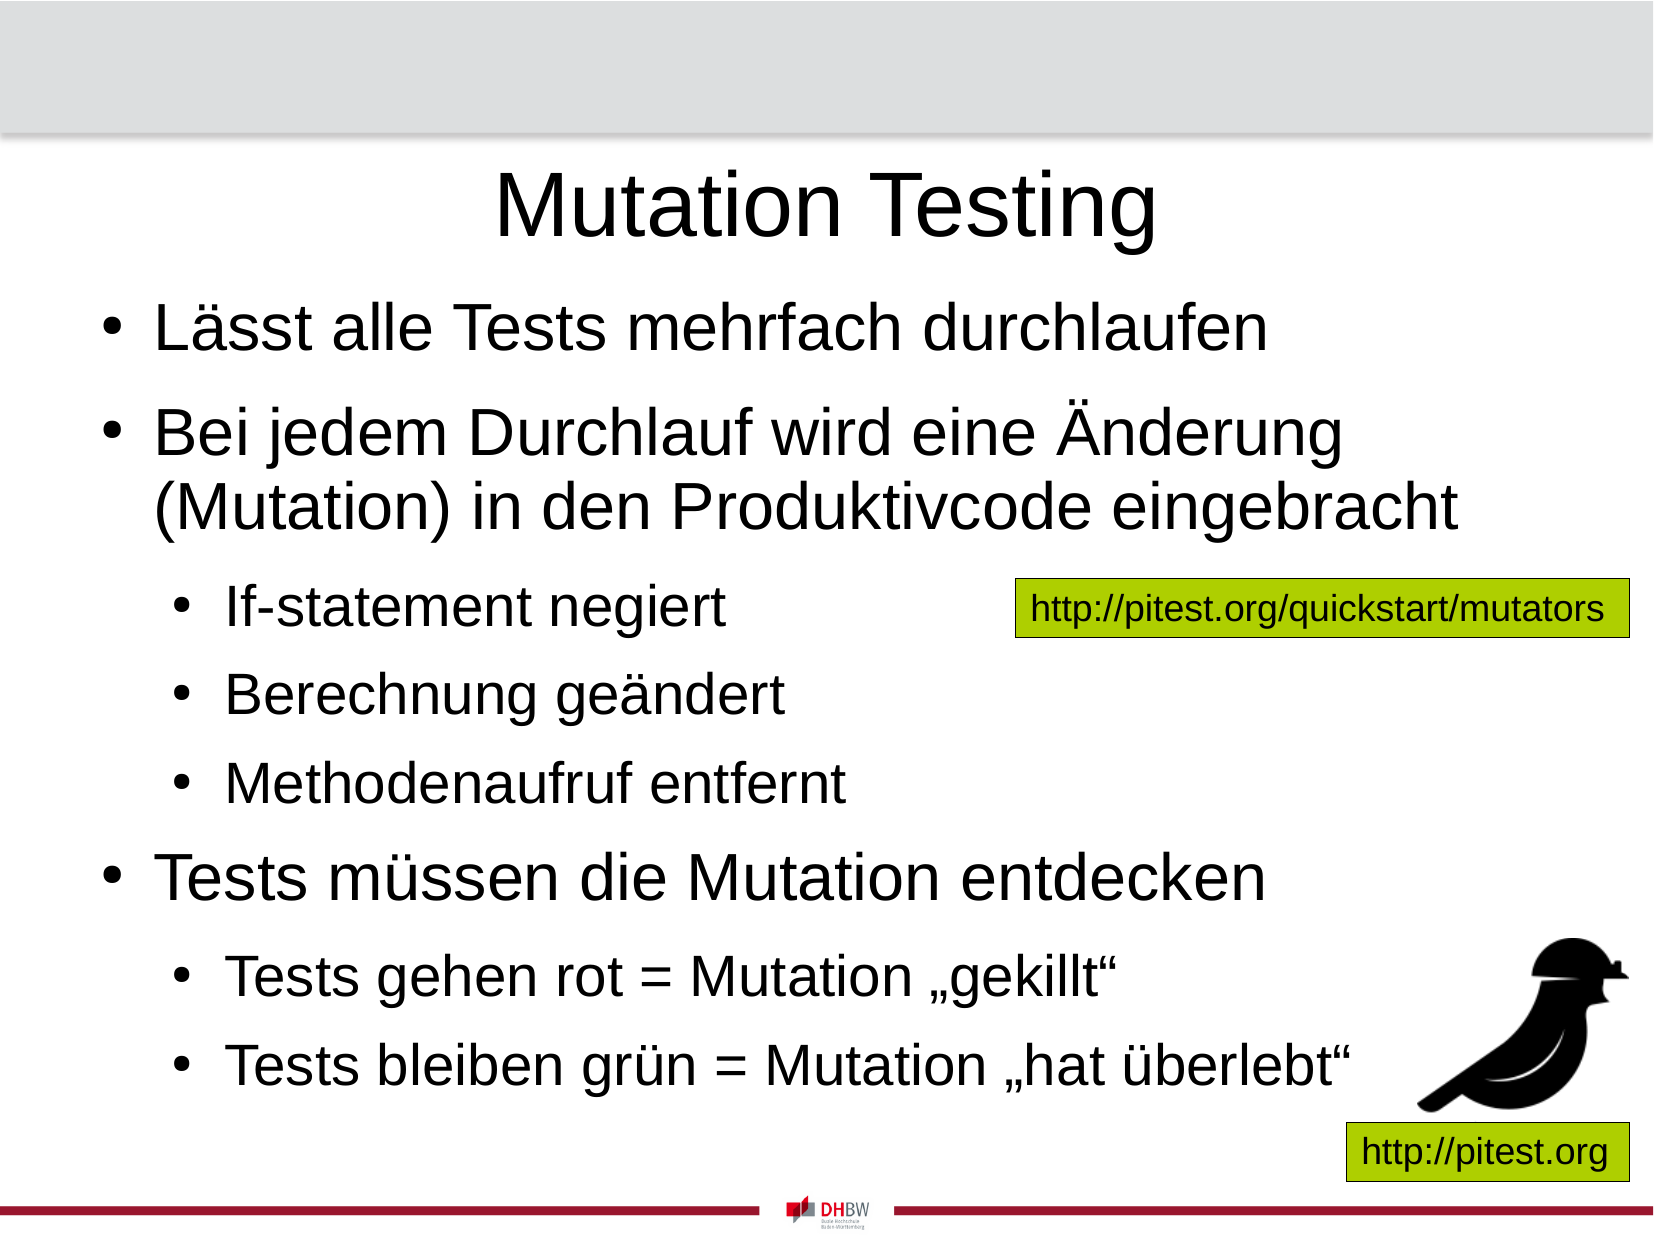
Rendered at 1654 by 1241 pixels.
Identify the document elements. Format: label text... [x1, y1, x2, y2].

text_box http://pitest.org/quickstart/mutators [1015, 578, 1630, 638]
title Mutation Testing [82, 147, 1571, 257]
list Lässt alle Tests mehrfach durchlaufen Bei jedem Durchlauf wird eine Änderung (Mutation) in den Produktivcode eingebracht If-statement negiert Berechnung geändert Methodenaufruf entfernt Tests müssen die Mutation entdecken Tests gehen rot = Mutation „gekillt“ Tests bleiben grün = Mutation „hat überlebt“ [82, 290, 1571, 1098]
text_box http://pitest.org [1346, 1122, 1630, 1182]
picture [0, 1, 1654, 1237]
